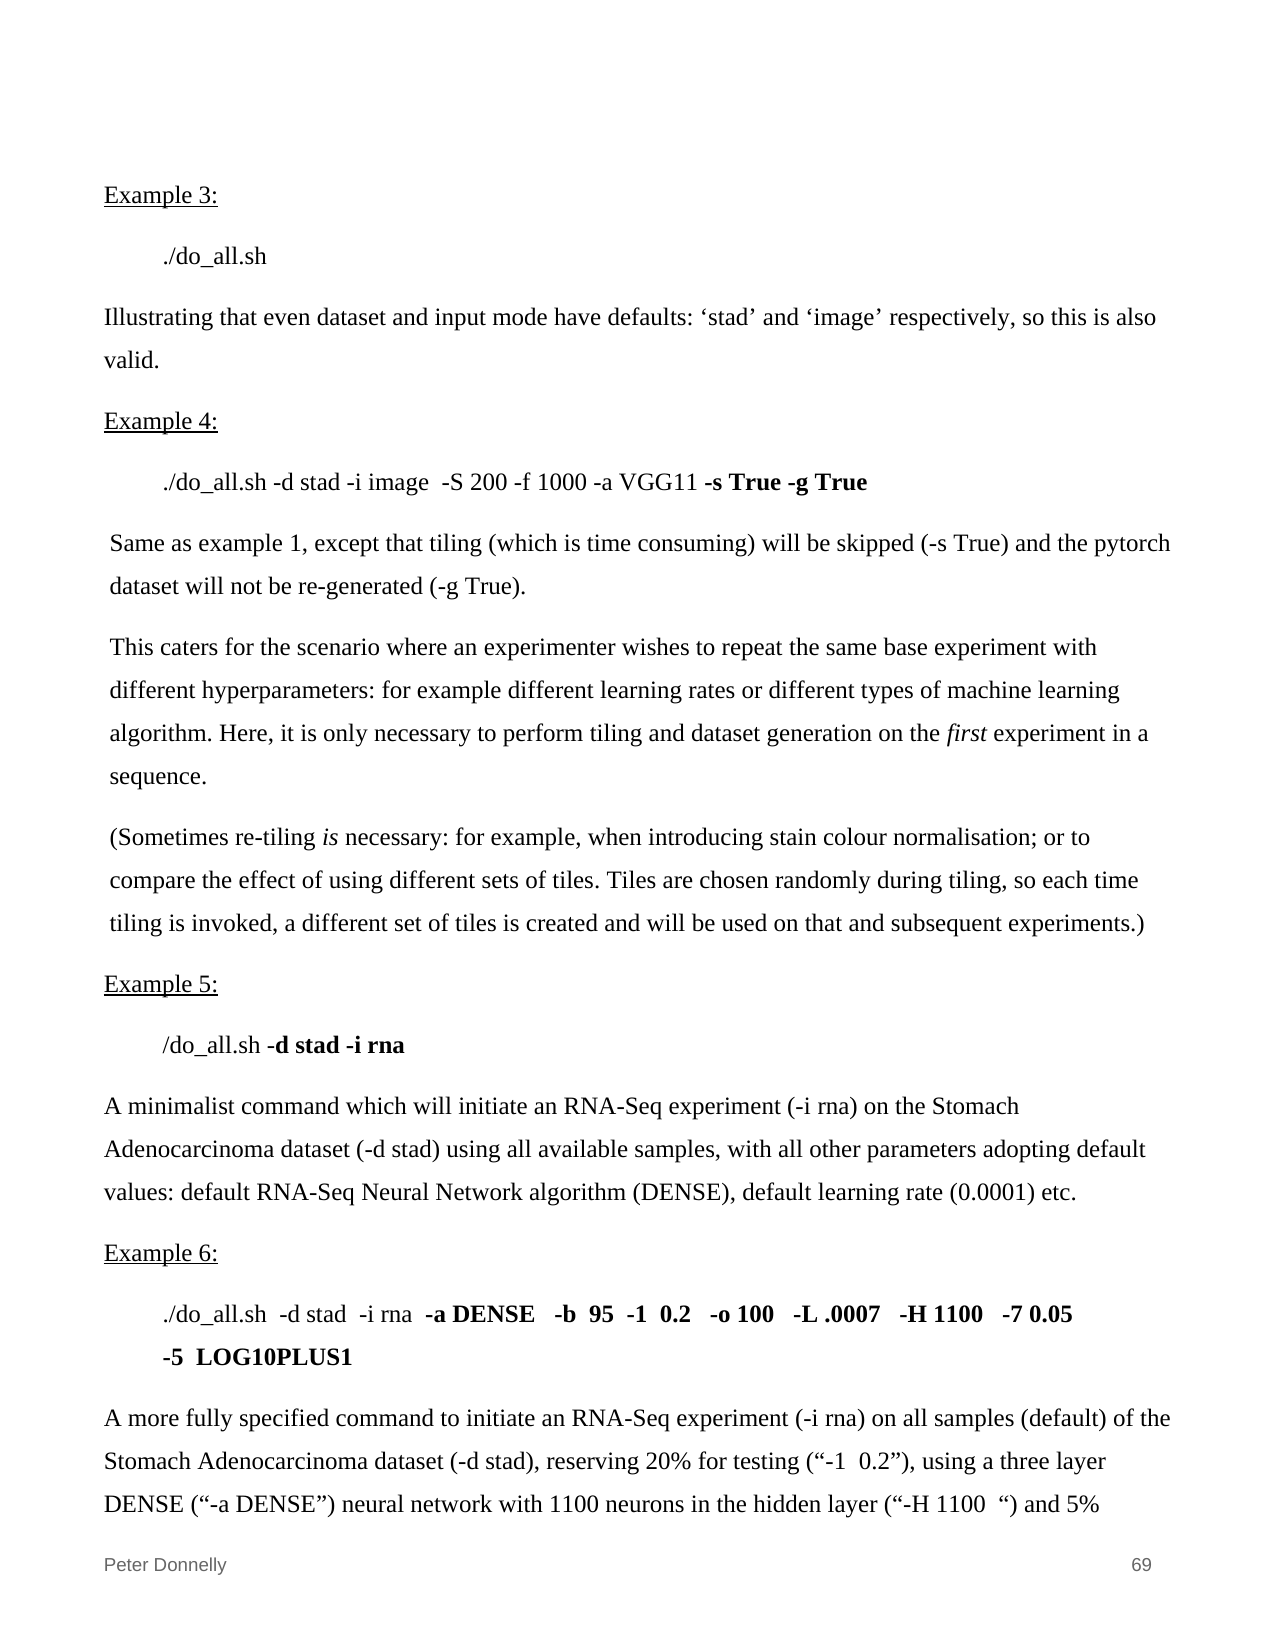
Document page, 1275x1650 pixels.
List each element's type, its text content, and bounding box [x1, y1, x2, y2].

text This caters for the scenario where an experimenter wishes to repeat the same base experiment with different hyperparameters: for example different learning rates or different types of machine learning algorithm. Here, it is only necessary to perform tiling and dataset generation on the first experiment in a sequence. [109, 632, 1181, 790]
text ./do_all.sh -d stad -i image -S 200 -f 1000 -a VGG11 -s True -g True [162, 467, 1181, 496]
text Example 6: [103, 1238, 1181, 1267]
text Example 3: [103, 181, 1181, 209]
text A minimalist command which will initiate an RNA-Seq experiment (-i rna) on the Stomach Adenocarcinoma dataset (-d stad) using all available samples, with all other parameters adopting default values: default RNA-Seq Neural Network algorithm (DENSE), default learning rate (0.0001) etc. [103, 1091, 1181, 1206]
text Same as example 1, except that tiling (which is time consuming) will be skipped (-s True) and the pytorch dataset will not be re-generated (-g True). [109, 528, 1181, 600]
text Example 4: [103, 406, 1181, 435]
text (Sometimes re-tiling is necessary: for example, when introducing stain colour normalisation; or to compare the effect of using different sets of tiles. Tiles are chosen randomly during tiling, so each time tiling is invoked, a different set of tiles is created and will be used on that and subsequent experiments.) [109, 822, 1181, 937]
text Example 5: [103, 969, 1181, 998]
text /do_all.sh -d stad -i rna [162, 1030, 1181, 1059]
text A more fully specified command to initiate an RNA-Seq experiment (-i rna) on all samples (default) of the Stomach Adenocarcinoma dataset (-d stad), reserving 20% for testing (“-1 0.2”), using a three layer DENSE (“-a DENSE”) neural network with 1100 neurons in the hidden layer (“-H 1100 “) and 5% [103, 1403, 1181, 1518]
text Illustrating that even dataset and input mode have defaults: ‘stad’ and ‘image’ respectively, so this is also valid. [103, 302, 1181, 374]
text ./do_all.sh [162, 241, 1181, 270]
text ./do_all.sh -d stad -i rna -a DENSE -b 95 -1 0.2 -o 100 -L .0007 -H 1100 -7 0.05 -5 LOG10PLUS1 [162, 1299, 1181, 1371]
